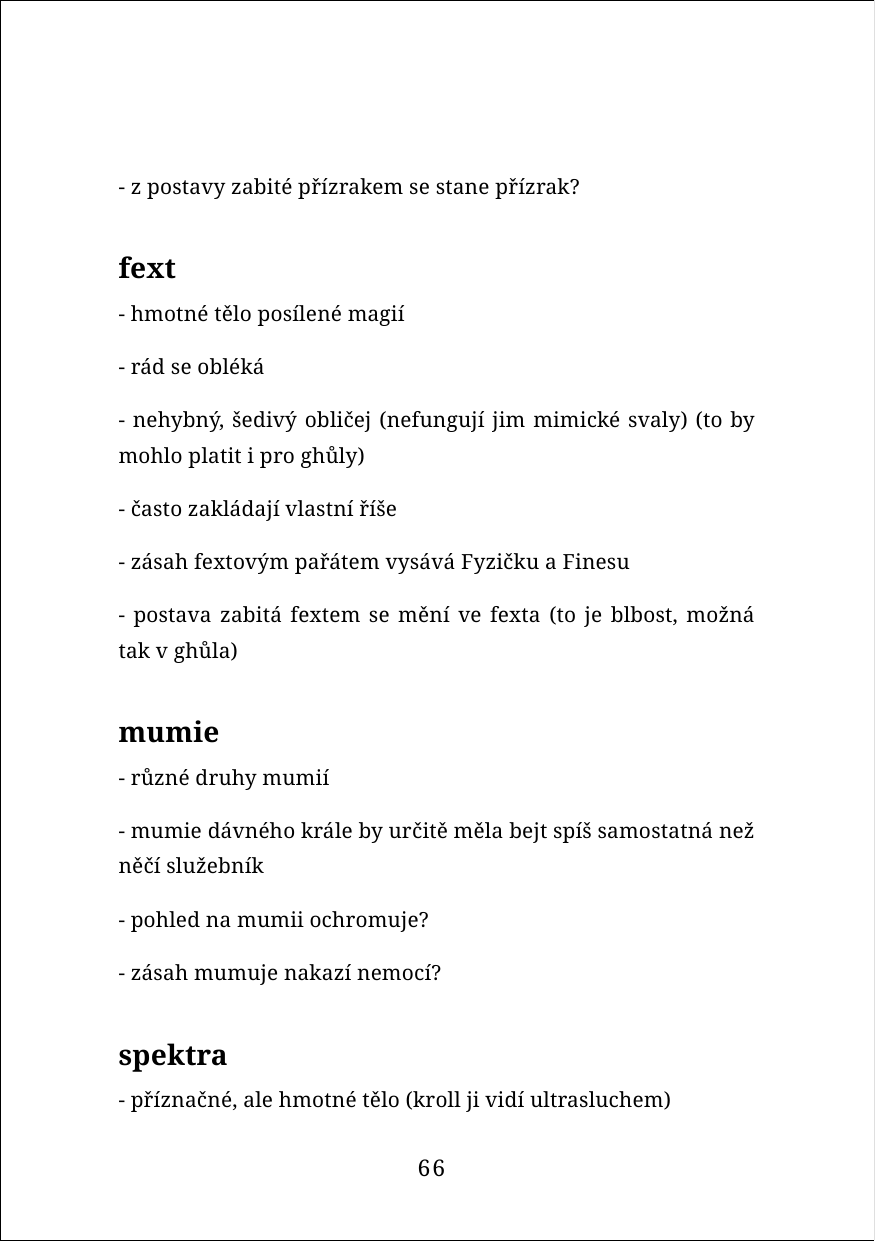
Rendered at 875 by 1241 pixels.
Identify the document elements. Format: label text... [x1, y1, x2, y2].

text - často zakládají vlastní říše [118, 494, 756, 522]
text - rád se obléká [118, 352, 756, 380]
subtitle mumie [118, 713, 756, 751]
subtitle fext [118, 249, 756, 287]
text - různé druhy mumií [118, 763, 756, 791]
subtitle spektra [118, 1035, 756, 1073]
text - zásah mumuje nakazí nemocí? [118, 958, 756, 987]
text - zásah fextovým pařátem vysává Fyzičku a Finesu [118, 547, 756, 576]
text - nehybný, šedivý obličej (nefungují jim mimické svaly) (to by mohlo platit i pro ghůly) [118, 405, 756, 469]
text - mumie dávného krále by určitě měla bejt spíš samostatná než něčí služebník [118, 816, 756, 880]
text - pohled na mumii ochromuje? [118, 905, 756, 933]
text - z postavy zabité přízrakem se stane přízrak? [118, 172, 756, 200]
text - postava zabitá fextem se mění ve fexta (to je blbost, možná tak v ghůla) [118, 600, 756, 664]
text - hmotné tělo posílené magií [118, 299, 756, 327]
text - příznačné, ale hmotné tělo (kroll ji vidí ultrasluchem) [118, 1085, 756, 1113]
